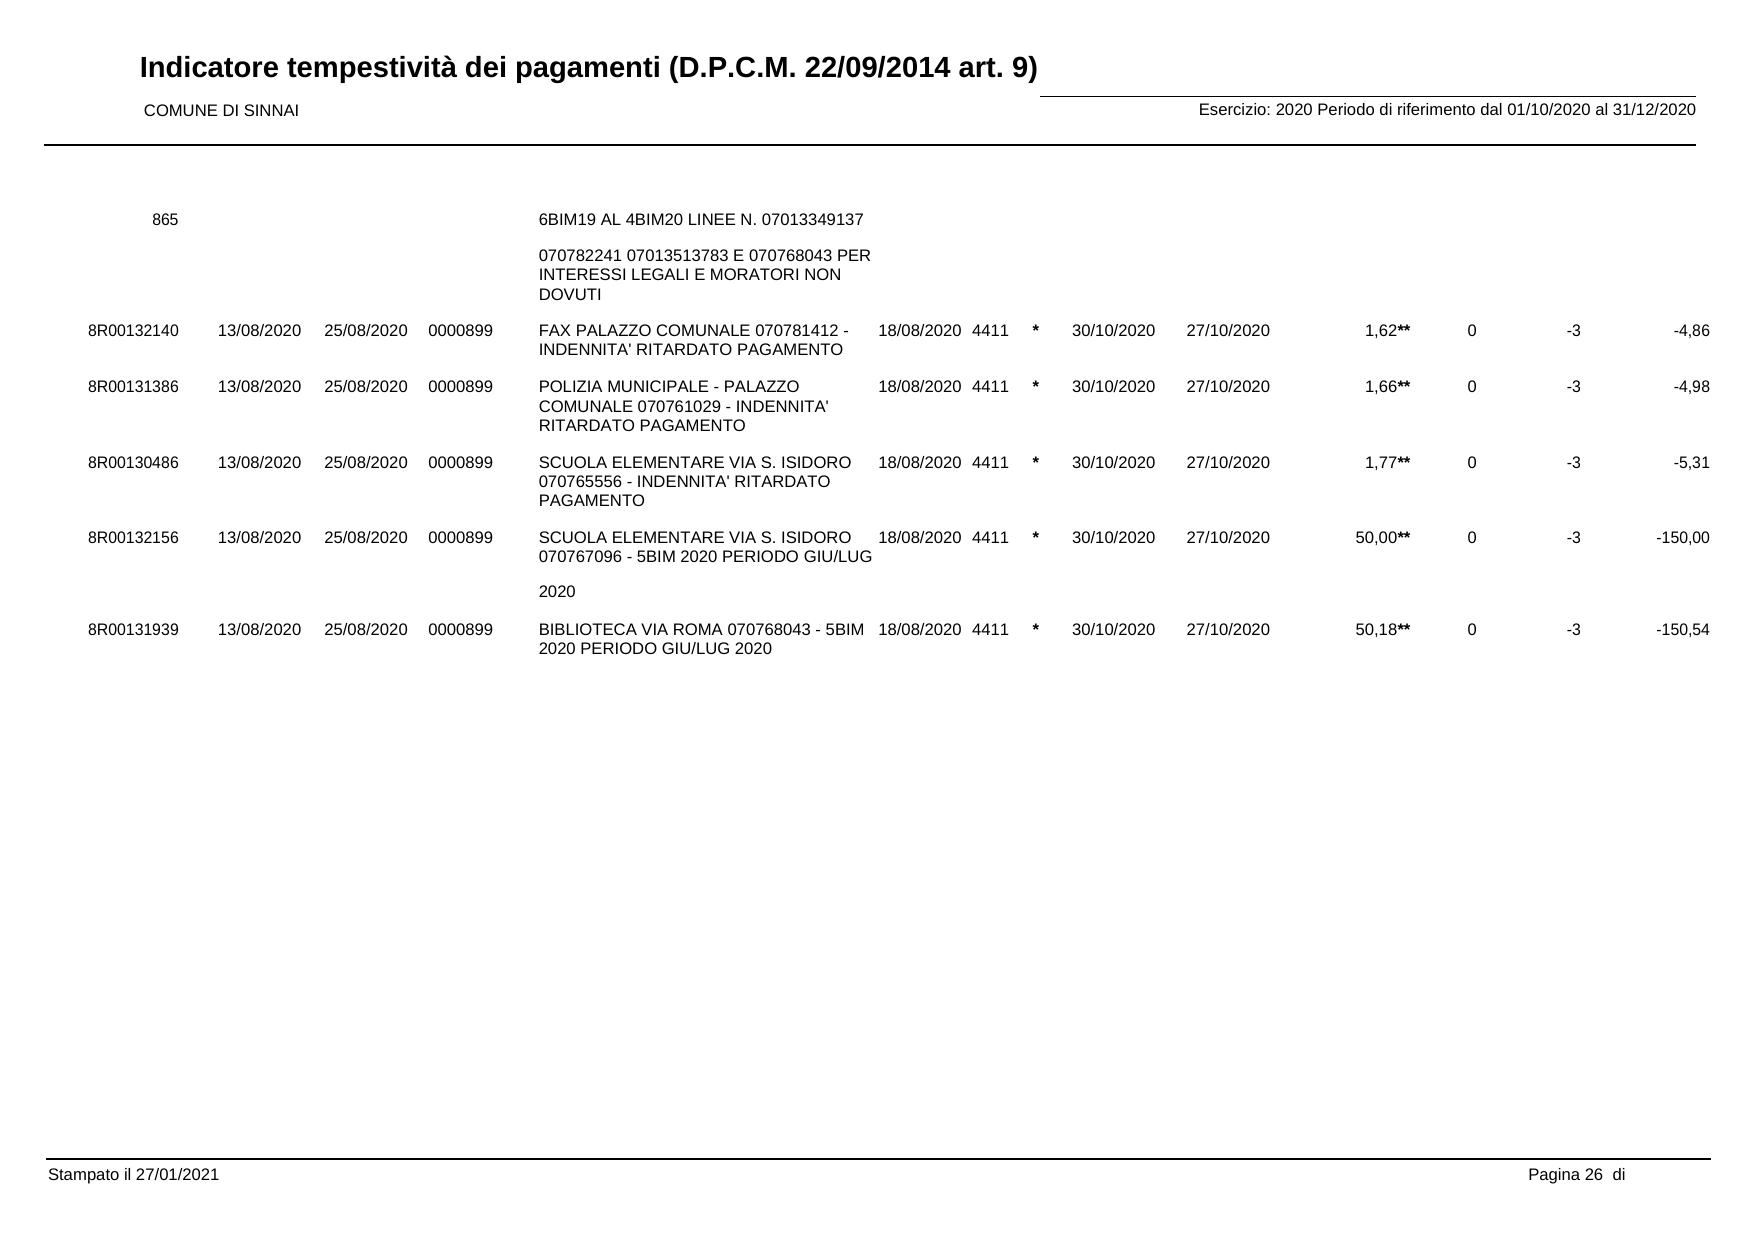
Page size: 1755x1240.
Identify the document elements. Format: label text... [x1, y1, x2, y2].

table_cell [207, 175, 311, 211]
table_cell [1423, 175, 1492, 211]
table_cell [1286, 175, 1422, 211]
table_cell [1171, 211, 1286, 320]
table_cell [311, 211, 428, 320]
table_cell 8R00130486 [49, 451, 207, 527]
table_cell 25/08/2020 [311, 320, 428, 376]
table_cell SCUOLA ELEMENTARE VIA S. ISIDORO 070765556 - INDENNITA' RITARDATO PAGAMENTO [536, 451, 871, 527]
table_cell [207, 211, 311, 320]
table_cell -3 [1492, 320, 1584, 376]
table_cell * 30/10/2020 [1020, 320, 1171, 376]
table_cell [871, 175, 971, 211]
table_cell [49, 175, 207, 211]
table_cell [1584, 175, 1711, 211]
table_cell * 30/10/2020 [1020, 376, 1171, 451]
table_cell [428, 211, 536, 320]
table_cell 25/08/2020 [311, 527, 428, 618]
table_cell 13/08/2020 [207, 376, 311, 451]
table_cell 8R00131386 [49, 376, 207, 451]
table_cell 13/08/2020 [207, 619, 311, 674]
table_cell [1286, 211, 1422, 320]
table_cell [1423, 211, 1492, 320]
table_cell POLIZIA MUNICIPALE - PALAZZO COMUNALE 070761029 - INDENNITA' RITARDATO PAGAMENTO [536, 376, 871, 451]
table_cell 50,18** [1286, 619, 1422, 674]
table_cell -3 [1492, 619, 1584, 674]
table_cell -4,86 [1584, 320, 1711, 376]
table_cell 4411 [971, 451, 1020, 527]
table_cell 0000899 [428, 619, 536, 674]
table_cell BIBLIOTECA VIA ROMA 070768043 - 5BIM 2020 PERIODO GIU/LUG 2020 [536, 619, 871, 674]
table_cell 0 [1423, 451, 1492, 527]
table_cell -3 [1492, 527, 1584, 618]
table_cell 865 [49, 211, 207, 320]
table_cell 0000899 [428, 320, 536, 376]
table_cell 27/10/2020 [1171, 376, 1286, 451]
table_cell 18/08/2020 [871, 619, 971, 674]
table_cell [1020, 175, 1171, 211]
table_cell -150,54 [1584, 619, 1711, 674]
table_cell 0000899 [428, 376, 536, 451]
table_cell [1171, 175, 1286, 211]
table_cell 0 [1423, 376, 1492, 451]
table_cell 4411 [971, 619, 1020, 674]
table_cell [971, 175, 1020, 211]
table_cell 18/08/2020 [871, 376, 971, 451]
table_cell 27/10/2020 [1171, 527, 1286, 618]
table_cell [428, 175, 536, 211]
table_cell [1020, 211, 1171, 320]
table_cell [1584, 211, 1711, 320]
table_cell 18/08/2020 [871, 320, 971, 376]
table_cell 27/10/2020 [1171, 451, 1286, 527]
table_cell -150,00 [1584, 527, 1711, 618]
table_cell [1492, 211, 1584, 320]
table_cell 0000899 [428, 451, 536, 527]
table_cell 25/08/2020 [311, 451, 428, 527]
table_cell 0000899 [428, 527, 536, 618]
table_cell * 30/10/2020 [1020, 527, 1171, 618]
table_cell 13/08/2020 [207, 527, 311, 618]
table_cell SCUOLA ELEMENTARE VIA S. ISIDORO 070767096 - 5BIM 2020 PERIODO GIU/LUG 2020 [536, 527, 871, 618]
table_cell [536, 175, 871, 211]
table_cell 8R00131939 [49, 619, 207, 674]
table_cell 6BIM19 AL 4BIM20 LINEE N. 07013349137 070782241 07013513783 E 070768043 PER INTERESSI LEGALI E MORATORI NON DOVUTI [536, 211, 871, 320]
table_cell 13/08/2020 [207, 320, 311, 376]
table_cell -3 [1492, 451, 1584, 527]
table_cell * 30/10/2020 [1020, 451, 1171, 527]
table_cell 1,77** [1286, 451, 1422, 527]
table_cell * 30/10/2020 [1020, 619, 1171, 674]
table_cell 0 [1423, 619, 1492, 674]
table_cell FAX PALAZZO COMUNALE 070781412 - INDENNITA' RITARDATO PAGAMENTO [536, 320, 871, 376]
table_cell 25/08/2020 [311, 376, 428, 451]
table_cell [311, 175, 428, 211]
table_cell 13/08/2020 [207, 451, 311, 527]
table_cell 27/10/2020 [1171, 320, 1286, 376]
table_cell 25/08/2020 [311, 619, 428, 674]
table_cell [871, 211, 971, 320]
table_cell 4411 [971, 320, 1020, 376]
table_cell 8R00132140 [49, 320, 207, 376]
table_cell 8R00132156 [49, 527, 207, 618]
table_cell -5,31 [1584, 451, 1711, 527]
table_cell 1,66** [1286, 376, 1422, 451]
table_cell [971, 211, 1020, 320]
table_cell 18/08/2020 [871, 527, 971, 618]
table_cell -3 [1492, 376, 1584, 451]
table_cell [1492, 175, 1584, 211]
table_cell 1,62** [1286, 320, 1422, 376]
table_cell 0 [1423, 320, 1492, 376]
table_cell -4,98 [1584, 376, 1711, 451]
table_cell 50,00** [1286, 527, 1422, 618]
table_cell 0 [1423, 527, 1492, 618]
table_cell 4411 [971, 376, 1020, 451]
table_cell 4411 [971, 527, 1020, 618]
table_cell 18/08/2020 [871, 451, 971, 527]
table_cell 27/10/2020 [1171, 619, 1286, 674]
